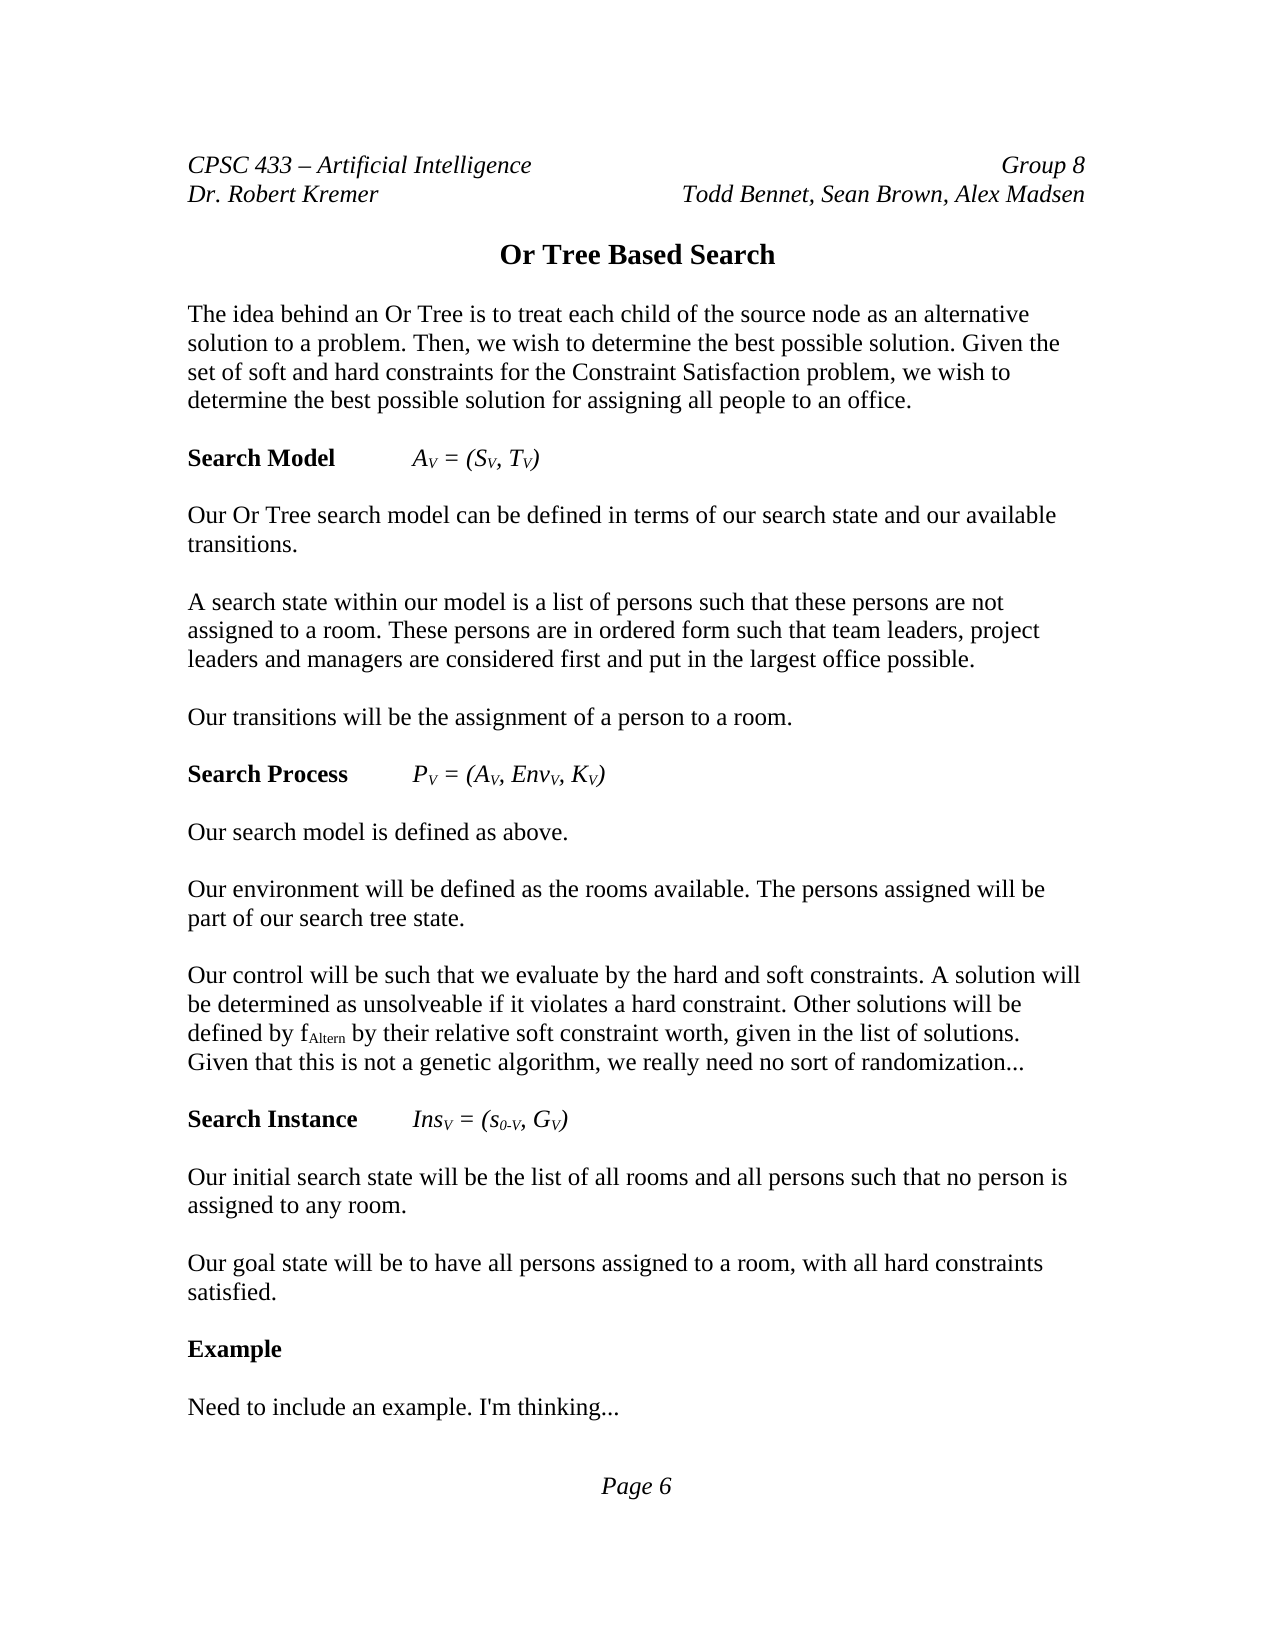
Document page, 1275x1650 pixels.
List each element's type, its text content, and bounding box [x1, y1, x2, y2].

text Search Process PV = (AV, EnvV, KV) [187, 759, 1087, 788]
text Our goal state will be to have all persons assigned to a room, with all hard constraints satisfied. [187, 1248, 1087, 1306]
text Example [187, 1334, 1087, 1363]
text Need to include an example. I'm thinking... [187, 1392, 1087, 1421]
text A search state within our model is a list of persons such that these persons are not assigned to a room. These persons are in ordered form such that team leaders, project leaders and managers are considered first and put in the largest office possible. [187, 587, 1087, 673]
text Our Or Tree search model can be defined in terms of our search state and our available transitions. [187, 501, 1087, 558]
text Search Model AV = (SV, TV) [187, 443, 1087, 472]
text Our control will be such that we evaluate by the hard and soft constraints. A solution will be determined as unsolveable if it violates a hard constraint. Other solutions will be defined by fAltern by their relative soft constraint worth, given in the list of solutions. Given that this is not a genetic algorithm, we really need no sort of randomization... [187, 961, 1087, 1076]
text The idea behind an Or Tree is to treat each child of the source node as an alternative solution to a problem. Then, we wish to determine the best possible solution. Given the set of soft and hard constraints for the Constraint Satisfaction problem, we wish to determine the best possible solution for assigning all people to an office. [187, 299, 1087, 414]
text Or Tree Based Search [187, 237, 1087, 271]
text Our initial search state will be the list of all rooms and all persons such that no person is assigned to any room. [187, 1162, 1087, 1219]
text Search Instance InsV = (s0-V, GV) [187, 1104, 1087, 1133]
text Our transitions will be the assignment of a person to a room. [187, 702, 1087, 731]
text Our search model is defined as above. [187, 817, 1087, 846]
text Our environment will be defined as the rooms available. The persons assigned will be part of our search tree state. [187, 874, 1087, 932]
